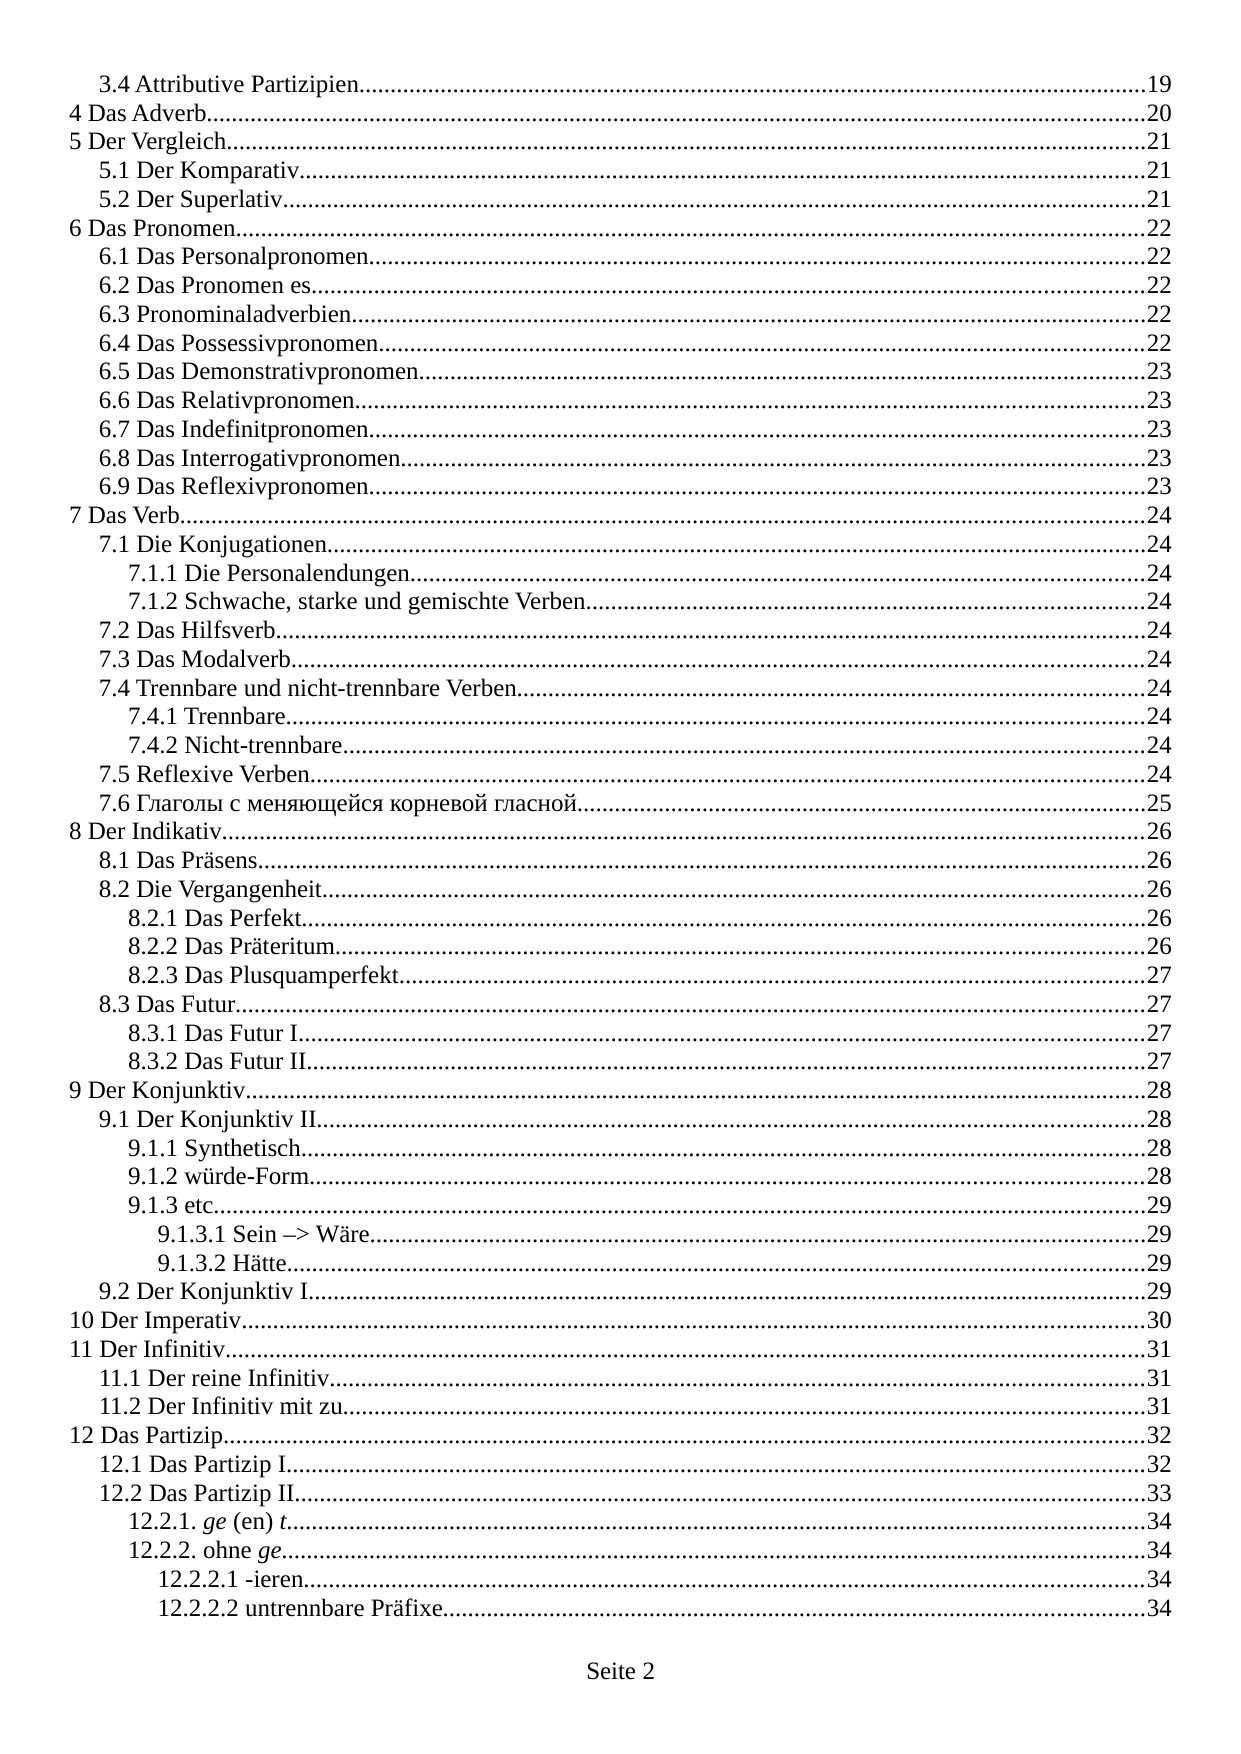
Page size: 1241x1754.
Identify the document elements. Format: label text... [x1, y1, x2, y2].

text 10 Der Imperativ 30 [69, 1305, 1172, 1334]
text 8 Der Indikativ 26 [69, 816, 1172, 845]
text 9.2 Der Konjunktiv I 29 [98, 1276, 1172, 1305]
text 7.1 Die Konjugationen 24 [98, 529, 1172, 558]
text 7.1.2 Schwache, starke und gemischte Verben 24 [128, 586, 1172, 615]
text 6.8 Das Interrogativpronomen 23 [98, 443, 1172, 471]
text 9 Der Konjunktiv 28 [69, 1075, 1172, 1104]
text 12 Das Partizip 32 [69, 1420, 1172, 1449]
text 8.3.2 Das Futur II 27 [128, 1046, 1172, 1075]
text 11.1 Der reine Infinitiv 31 [98, 1363, 1172, 1391]
text 8.1 Das Präsens 26 [98, 845, 1172, 874]
text 6.1 Das Personalpronomen 22 [98, 241, 1172, 270]
text 8.2 Die Vergangenheit 26 [98, 874, 1172, 903]
text 9.1.2 würde-Form 28 [128, 1161, 1172, 1190]
text 11.2 Der Infinitiv mit zu 31 [98, 1391, 1172, 1420]
text 12.1 Das Partizip I 32 [98, 1449, 1172, 1478]
text 6.9 Das Reflexivpronomen 23 [98, 471, 1172, 500]
text 5 Der Vergleich 21 [69, 126, 1172, 155]
text 7.5 Reflexive Verben 24 [98, 759, 1172, 788]
text 12.2.2. ohne ge 34 [128, 1535, 1172, 1564]
text 12.2.2.2 untrennbare Präfixe 34 [157, 1593, 1172, 1621]
text 3.4 Attributive Partizipien 19 [98, 69, 1172, 98]
text 12.2.1. ge (en) t 34 [128, 1506, 1172, 1535]
text 7.1.1 Die Personalendungen 24 [128, 558, 1172, 586]
text 7.4.1 Trennbare 24 [128, 701, 1172, 730]
text 9.1.3.1 Sein –> Wäre 29 [157, 1219, 1172, 1248]
text 8.3.1 Das Futur I 27 [128, 1018, 1172, 1046]
text 8.2.3 Das Plusquamperfekt 27 [128, 960, 1172, 989]
text 5.2 Der Superlativ 21 [98, 184, 1172, 213]
text 9.1 Der Konjunktiv II 28 [98, 1104, 1172, 1133]
text 7.2 Das Hilfsverb 24 [98, 615, 1172, 644]
text 12.2.2.1 -ieren 34 [157, 1564, 1172, 1593]
text 7.3 Das Modalverb 24 [98, 644, 1172, 673]
text 4 Das Adverb 20 [69, 98, 1172, 126]
text 9.1.3.2 Hätte 29 [157, 1248, 1172, 1276]
text 7.4.2 Nicht-trennbare 24 [128, 730, 1172, 759]
text 12.2 Das Partizip II 33 [98, 1478, 1172, 1506]
text 6.3 Pronominaladverbien 22 [98, 299, 1172, 328]
text 5.1 Der Komparativ 21 [98, 155, 1172, 184]
text 6.4 Das Possessivpronomen 22 [98, 328, 1172, 356]
text 8.2.2 Das Präteritum 26 [128, 931, 1172, 960]
text 6.2 Das Pronomen es 22 [98, 270, 1172, 299]
text 6.5 Das Demonstrativpronomen 23 [98, 356, 1172, 385]
text 8.2.1 Das Perfekt 26 [128, 903, 1172, 931]
text 7.4 Trennbare und nicht-trennbare Verben 24 [98, 673, 1172, 701]
text 9.1.3 etc 29 [128, 1190, 1172, 1219]
text 7 Das Verb 24 [69, 500, 1172, 529]
text 9.1.1 Synthetisch 28 [128, 1133, 1172, 1161]
text 8.3 Das Futur 27 [98, 989, 1172, 1018]
text 6.7 Das Indefinitpronomen 23 [98, 414, 1172, 443]
text 6 Das Pronomen 22 [69, 213, 1172, 241]
text 6.6 Das Relativpronomen 23 [98, 385, 1172, 414]
text 11 Der Infinitiv 31 [69, 1334, 1172, 1363]
text 7.6 Глаголы с меняющейся корневой гласной 25 [98, 788, 1172, 816]
